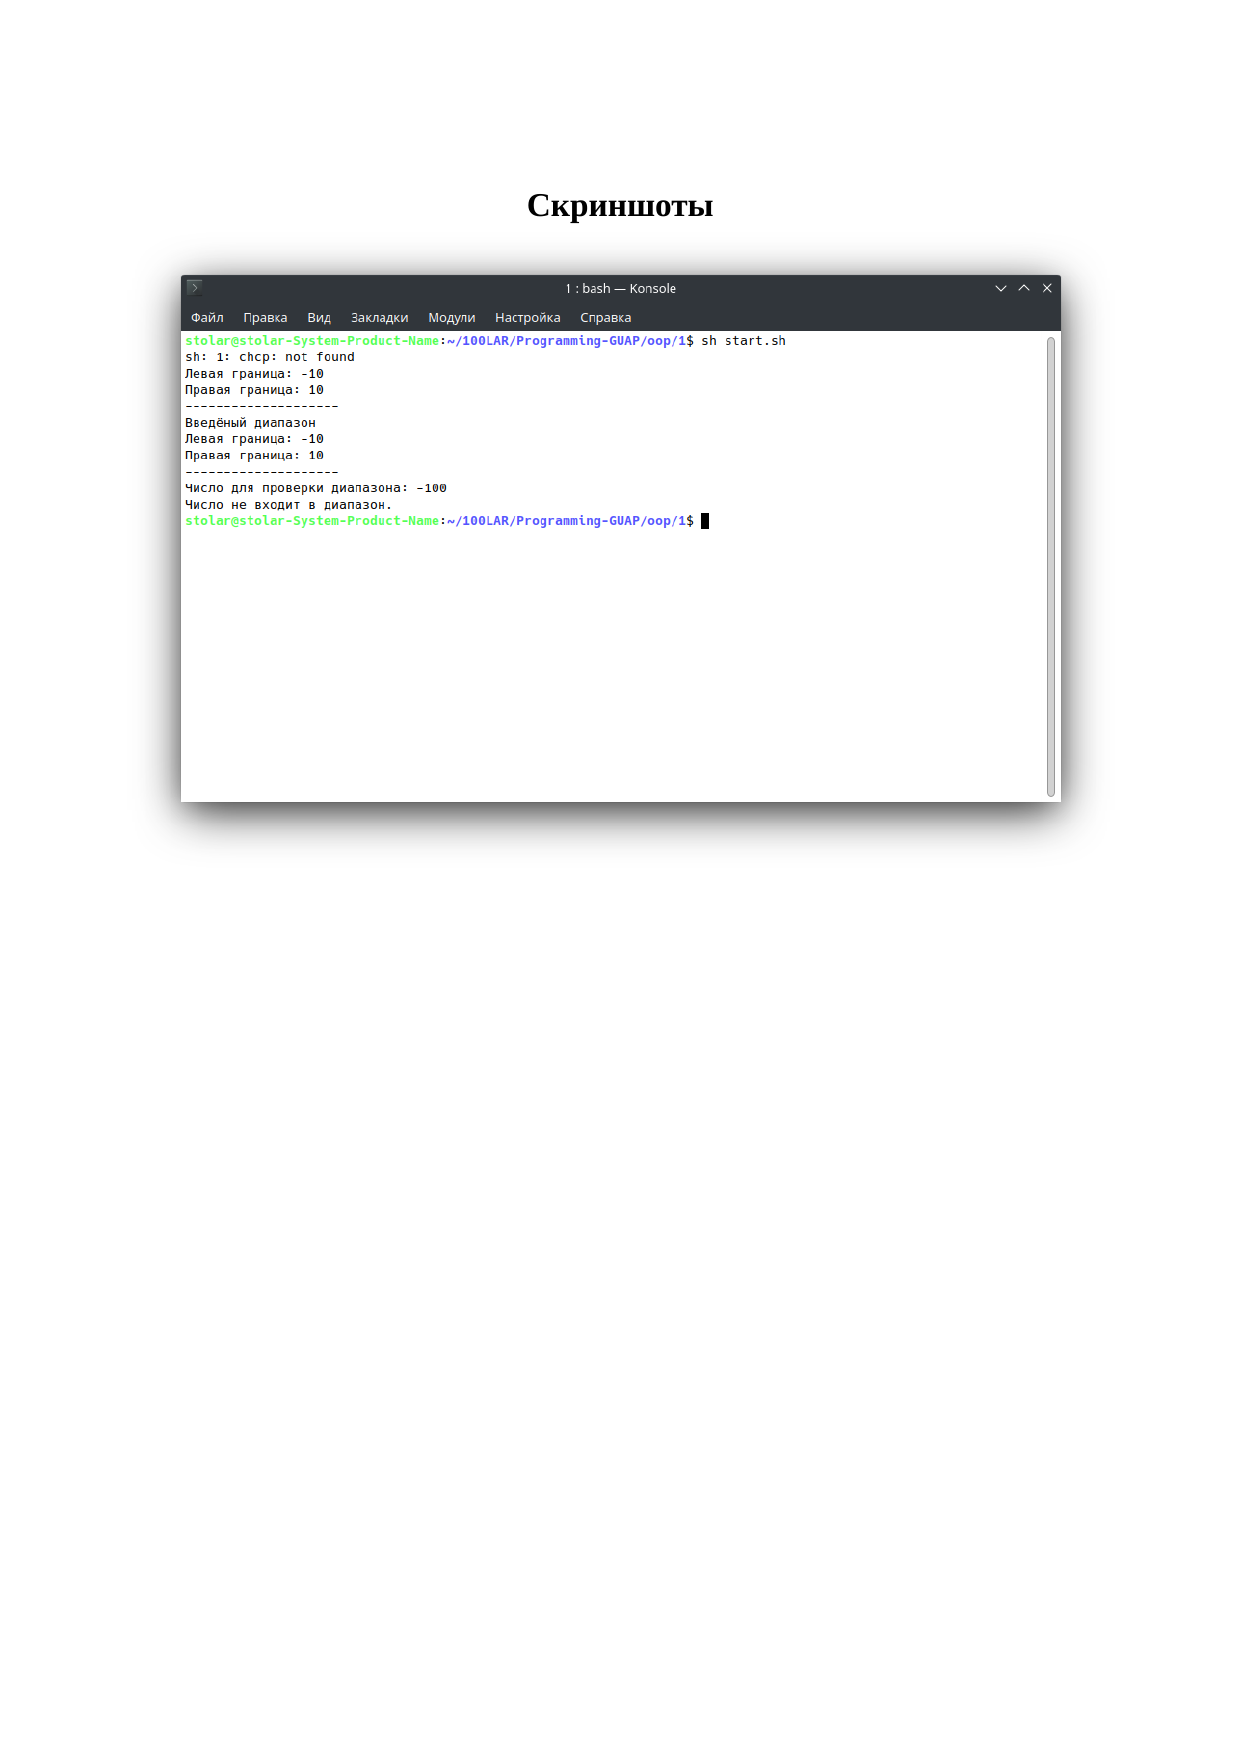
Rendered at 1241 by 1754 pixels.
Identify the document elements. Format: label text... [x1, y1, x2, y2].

text Скриншоты [118, 185, 1122, 223]
picture [118, 223, 1123, 876]
